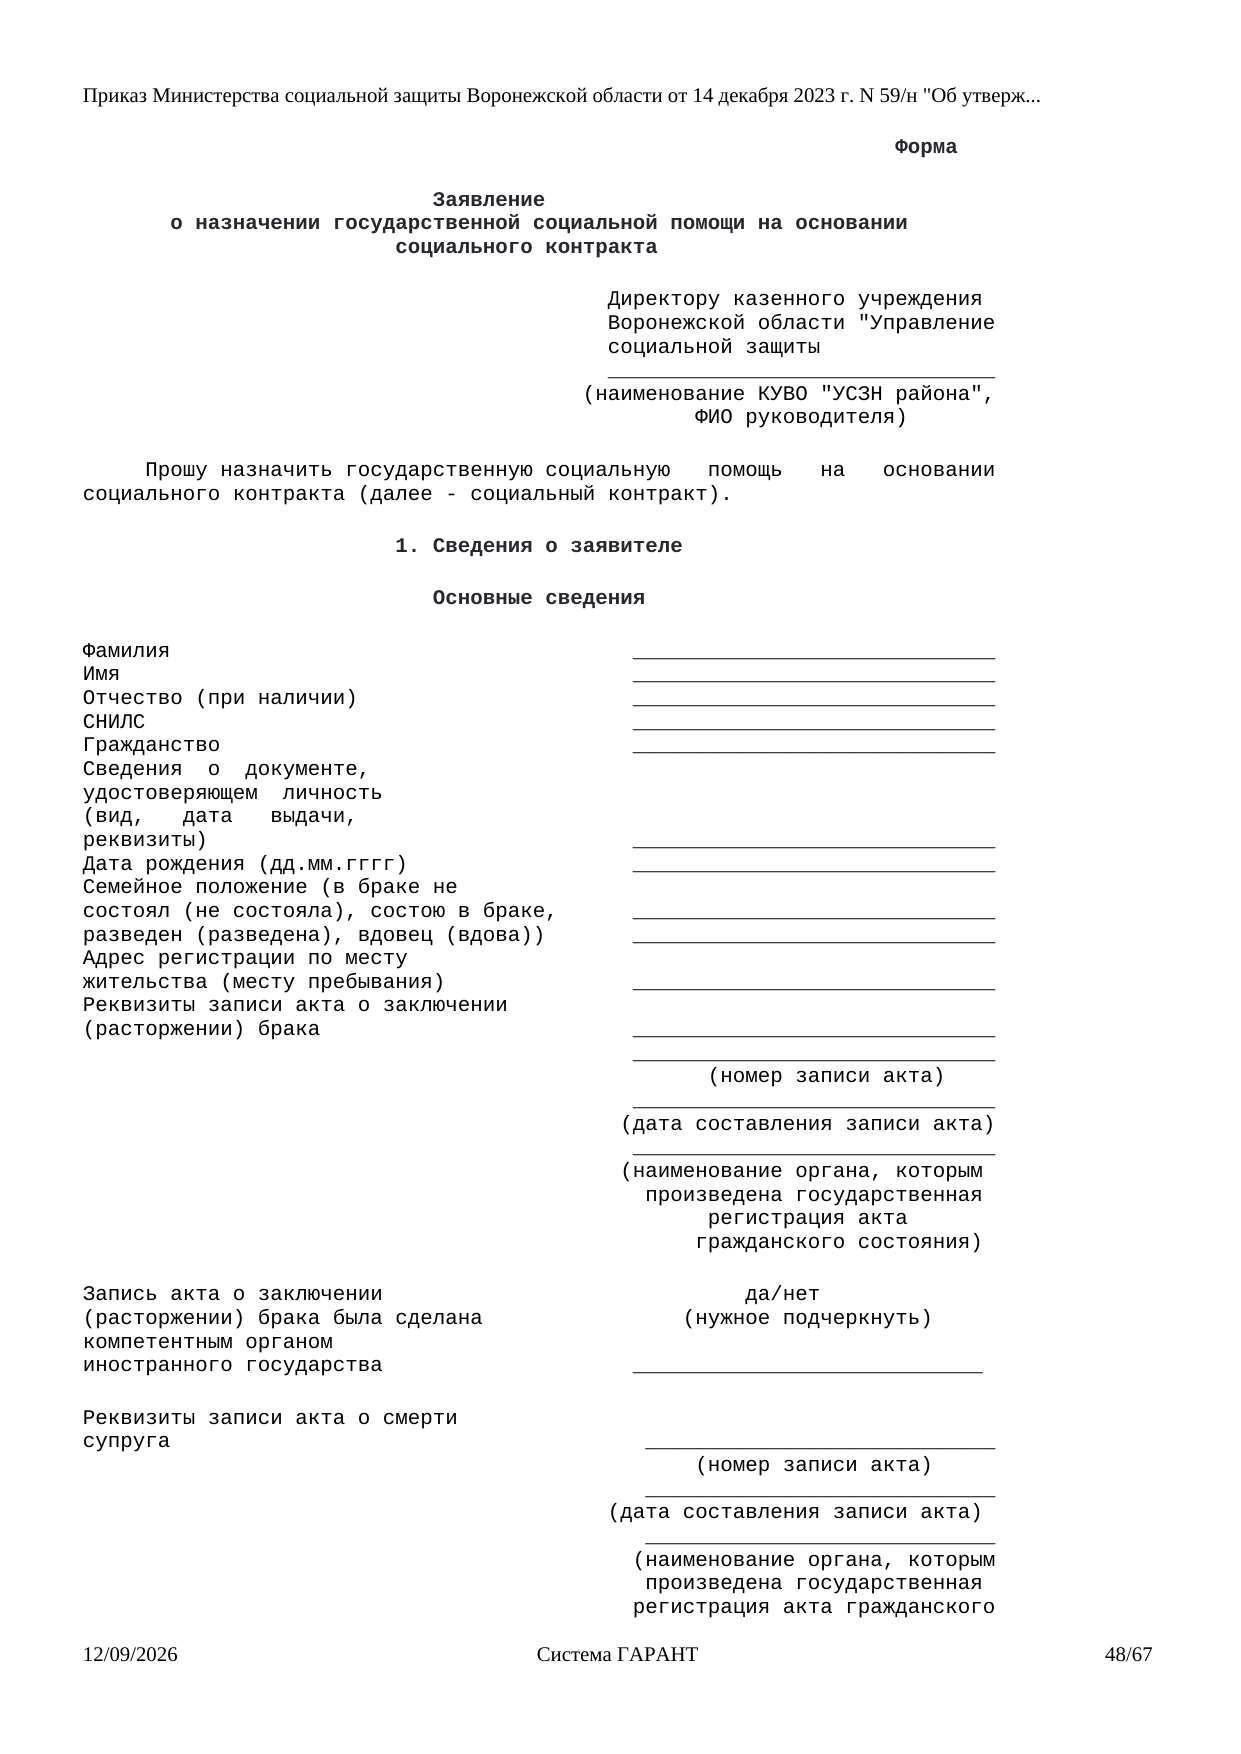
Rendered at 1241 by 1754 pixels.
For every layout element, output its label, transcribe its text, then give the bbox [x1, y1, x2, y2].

text Директору казенного учреждения [83, 288, 1157, 312]
text Запись акта о заключении да/нет [83, 1283, 1157, 1307]
text Имя _____________________________ [83, 663, 1157, 687]
text социального контракта [83, 236, 1157, 259]
text Прошу назначить государственную социальную помощь на основании [83, 459, 1157, 483]
text Воронежской области "Управление [83, 312, 1157, 336]
text Реквизиты записи акта о смерти [83, 1407, 1157, 1430]
text социальной защиты [83, 336, 1157, 359]
text иностранного государства ____________________________ [83, 1354, 1157, 1378]
text гражданского состояния) [83, 1231, 1157, 1254]
text _____________________________ [83, 1042, 1157, 1065]
text супруга ____________________________ [83, 1430, 1157, 1454]
text Заявление [83, 189, 1157, 212]
text Гражданство _____________________________ [83, 734, 1157, 758]
text ФИО руководителя) [83, 407, 1157, 430]
text (дата составления записи акта) [83, 1113, 1157, 1136]
text Дата рождения (дд.мм.гггг) _____________________________ [83, 853, 1157, 876]
text социального контракта (далее - социальный контракт). [83, 483, 1157, 506]
text (дата составления записи акта) [83, 1501, 1157, 1525]
text компетентным органом [83, 1331, 1157, 1354]
text Отчество (при наличии) _____________________________ [83, 687, 1157, 711]
text регистрация акта гражданского [83, 1596, 1157, 1619]
text реквизиты) _____________________________ [83, 829, 1157, 853]
text состоял (не состояла), состою в браке, _____________________________ [83, 900, 1157, 923]
text жительства (месту пребывания) _____________________________ [83, 971, 1157, 994]
text Реквизиты записи акта о заключении [83, 994, 1157, 1018]
text о назначении государственной социальной помощи на основании [83, 212, 1157, 236]
text Семейное положение (в браке не [83, 876, 1157, 900]
text (наименование КУВО "УСЗН района", [83, 383, 1157, 407]
text (номер записи акта) [83, 1065, 1157, 1089]
text Адрес регистрации по месту [83, 947, 1157, 971]
text Фамилия _____________________________ [83, 640, 1157, 663]
text Форма [83, 136, 1157, 160]
text (вид, дата выдачи, [83, 805, 1157, 829]
text (расторжении) брака _____________________________ [83, 1018, 1157, 1042]
text ____________________________ [83, 1478, 1157, 1501]
text разведен (разведена), вдовец (вдова)) _____________________________ [83, 923, 1157, 947]
text (наименование органа, которым [83, 1160, 1157, 1184]
text произведена государственная [83, 1184, 1157, 1207]
text _____________________________ [83, 1136, 1157, 1160]
text Сведения о документе, [83, 758, 1157, 782]
text регистрация акта [83, 1207, 1157, 1231]
text _____________________________ [83, 1089, 1157, 1113]
text ____________________________ [83, 1525, 1157, 1548]
text (номер записи акта) [83, 1454, 1157, 1478]
text (расторжении) брака была сделана (нужное подчеркнуть) [83, 1307, 1157, 1331]
text Основные сведения [83, 587, 1157, 611]
text СНИЛС _____________________________ [83, 711, 1157, 734]
text (наименование органа, которым [83, 1548, 1157, 1572]
text _______________________________ [83, 359, 1157, 383]
text произведена государственная [83, 1572, 1157, 1596]
text 1. Сведения о заявителе [83, 535, 1157, 559]
text удостоверяющем личность [83, 782, 1157, 805]
